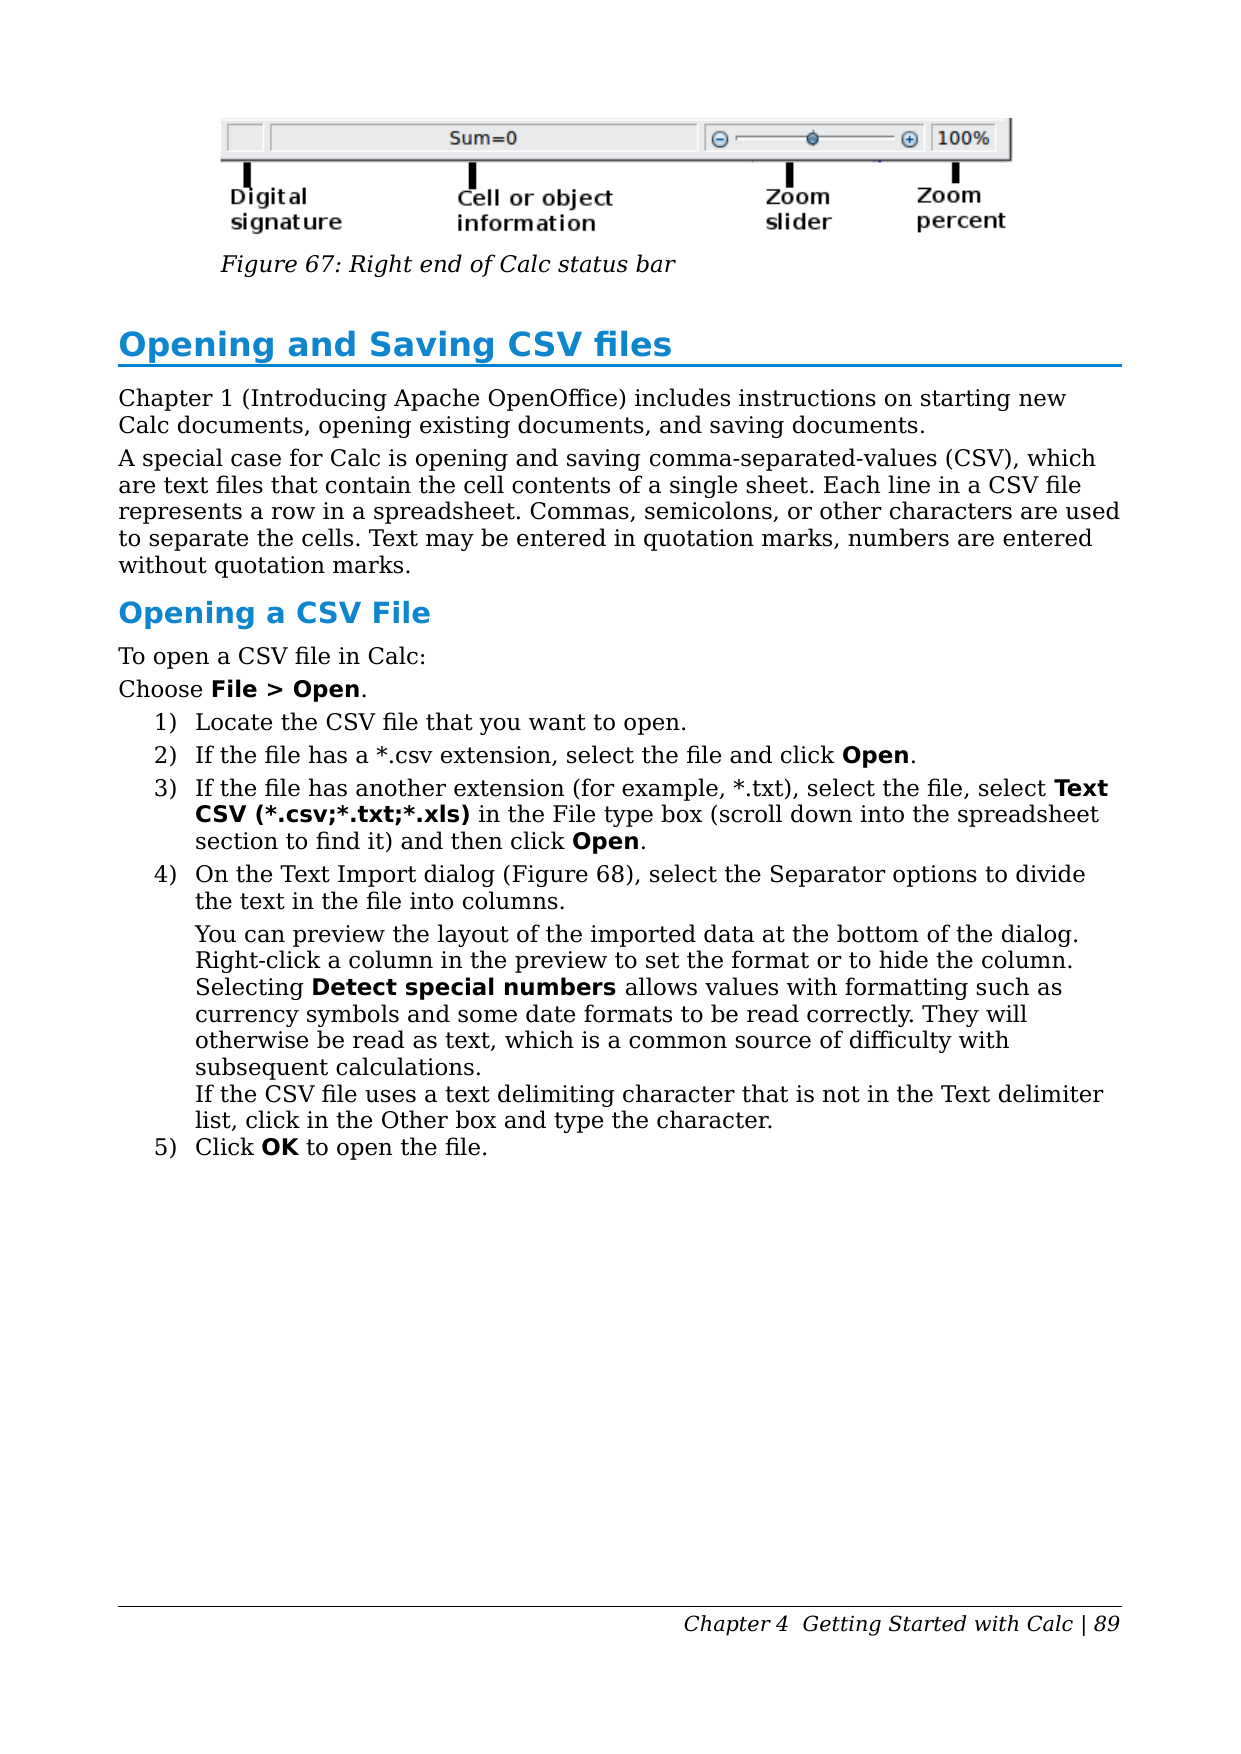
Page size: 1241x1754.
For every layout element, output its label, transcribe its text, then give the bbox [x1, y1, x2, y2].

list To open a CSV file in Calc: [118, 643, 1122, 670]
list Chapter 1 (Introducing Apache OpenOffice) includes instructions on starting new Calc documents, opening existing documents, and saving documents. [118, 385, 1122, 439]
subtitle Opening a CSV File [118, 597, 1122, 631]
list Locate the CSV file that you want to open. [177, 709, 1122, 736]
picture [220, 118, 1013, 246]
list If the file has a *.csv extension, select the file and click Open. [177, 742, 1122, 769]
subtitle Opening and Saving CSV files [118, 326, 1122, 364]
list If the file has another extension (for example, *.txt), select the file, select Text CSV (*.csv;*.txt;*.xls) in the File type box (scroll down into the spreadsheet section to find it) and then click Open. [177, 775, 1122, 855]
list A special case for Calc is opening and saving comma-separated-values (CSV), which are text files that contain the cell contents of a single sheet. Each line in a CSV file represents a row in a spreadsheet. Commas, semicolons, or other characters are used to separate the cells. Text may be entered in quotation marks, numbers are entered without quotation marks. [118, 445, 1122, 578]
list If the CSV file uses a text delimiting character that is not in the Text delimiter list, click in the Other box and type the character. [195, 1081, 1122, 1134]
text Figure 67: Right end of Calc status bar [221, 252, 1012, 278]
text Choose File > Open. [118, 676, 1122, 703]
list Click OK to open the file. [177, 1134, 1122, 1161]
list You can preview the layout of the imported data at the bottom of the dialog. Right-click a column in the preview to set the format or to hide the column. Selecting Detect special numbers allows values with formatting such as currency symbols and some date formats to be read correctly. They will otherwise be read as text, which is a common source of difficulty with subsequent calculations. [195, 921, 1122, 1081]
list On the Text Import dialog (Figure 68), select the Separator options to divide the text in the file into columns. [177, 861, 1122, 914]
